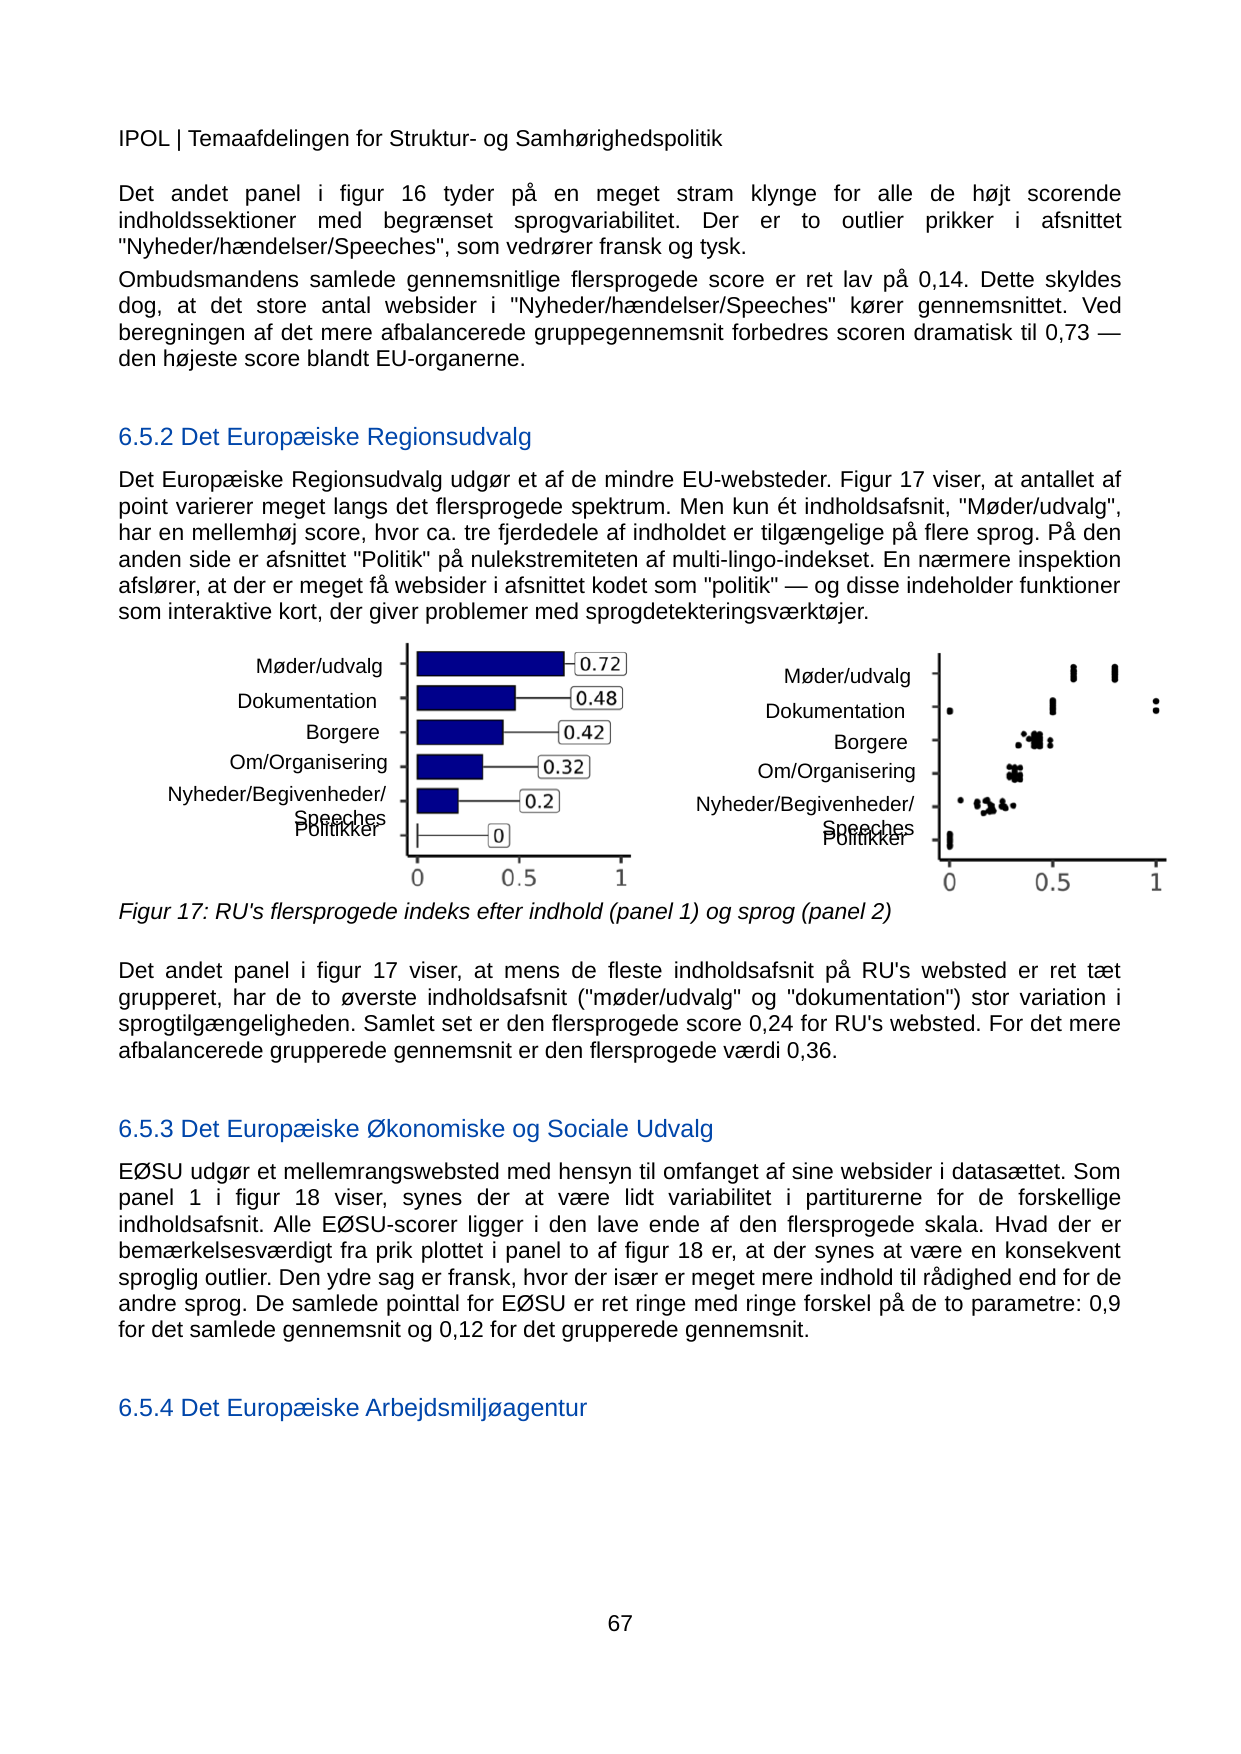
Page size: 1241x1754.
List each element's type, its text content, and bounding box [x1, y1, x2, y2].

text Det andet panel i figur 17 viser, at mens de fleste indholdsafsnit på RU's websted er ret tæt grupperet, har de to øverste indholdsafsnit ("møder/udvalg" og "dokumentation") stor variation i sprogtilgængeligheden. Samlet set er den flersprogede score 0,24 for RU's websted. For det mere afbalancerede grupperede gennemsnit er den flersprogede værdi 0,36. [118, 957, 1122, 1063]
text Ombudsmandens samlede gennemsnitlige flersprogede score er ret lav på 0,14. Dette skyldes dog, at det store antal websider i "Nyheder/hændelser/Speeches" kører gennemsnittet. Ved beregningen af det mere afbalancerede gruppegennemsnit forbedres scoren dramatisk til 0,73 — den højeste score blandt EU-organerne. [118, 266, 1122, 371]
text Figur 17: RU's flersprogede indeks efter indhold (panel 1) og sprog (panel 2) [118, 899, 1173, 925]
subtitle 6.5.2 Det Europæiske Regionsudvalg [118, 422, 1122, 451]
picture [396, 634, 636, 891]
subtitle 6.5.3 Det Europæiske Økonomiske og Sociale Udvalg [118, 1113, 1122, 1142]
subtitle 6.5.4 Det Europæiske Arbejdsmiljøagentur [118, 1393, 1122, 1422]
text Det andet panel i figur 16 tyder på en meget stram klynge for alle de højt scorende indholdssektioner med begrænset sprogvariabilitet. Der er to outlier prikker i afsnittet "Nyheder/hændelser/Speeches", som vedrører fransk og tysk. [118, 180, 1122, 259]
text Det Europæiske Regionsudvalg udgør et af de mindre EU-websteder. Figur 17 viser, at antallet af point varierer meget langs det flersprogede spektrum. Men kun ét indholdsafsnit, "Møder/udvalg", har en mellemhøj score, hvor ca. tre fjerdedele af indholdet er tilgængelige på flere sprog. På den anden side er afsnittet "Politik" på nulekstremiteten af multi-lingo-indekset. En nærmere inspektion afslører, at der er meget få websider i afsnittet kodet som "politik" — og disse indeholder funktioner som interaktive kort, der giver problemer med sprogdetekteringsværktøjer. [118, 466, 1122, 624]
picture [927, 646, 1173, 899]
text EØSU udgør et mellemrangswebsted med hensyn til omfanget af sine websider i datasættet. Som panel 1 i figur 18 viser, synes der at være lidt variabilitet i partiturerne for de forskellige indholdsafsnit. Alle EØSU-scorer ligger i den lave ende af den flersprogede skala. Hvad der er bemærkelsesværdigt fra prik plottet i panel to af figur 18 er, at der synes at være en konsekvent sproglig outlier. Den ydre sag er fransk, hvor der især er meget mere indhold til rådighed end for de andre sprog. De samlede pointtal for EØSU er ret ringe med ringe forskel på de to parametre: 0,9 for det samlede gennemsnit og 0,12 for det grupperede gennemsnit. [118, 1158, 1122, 1342]
